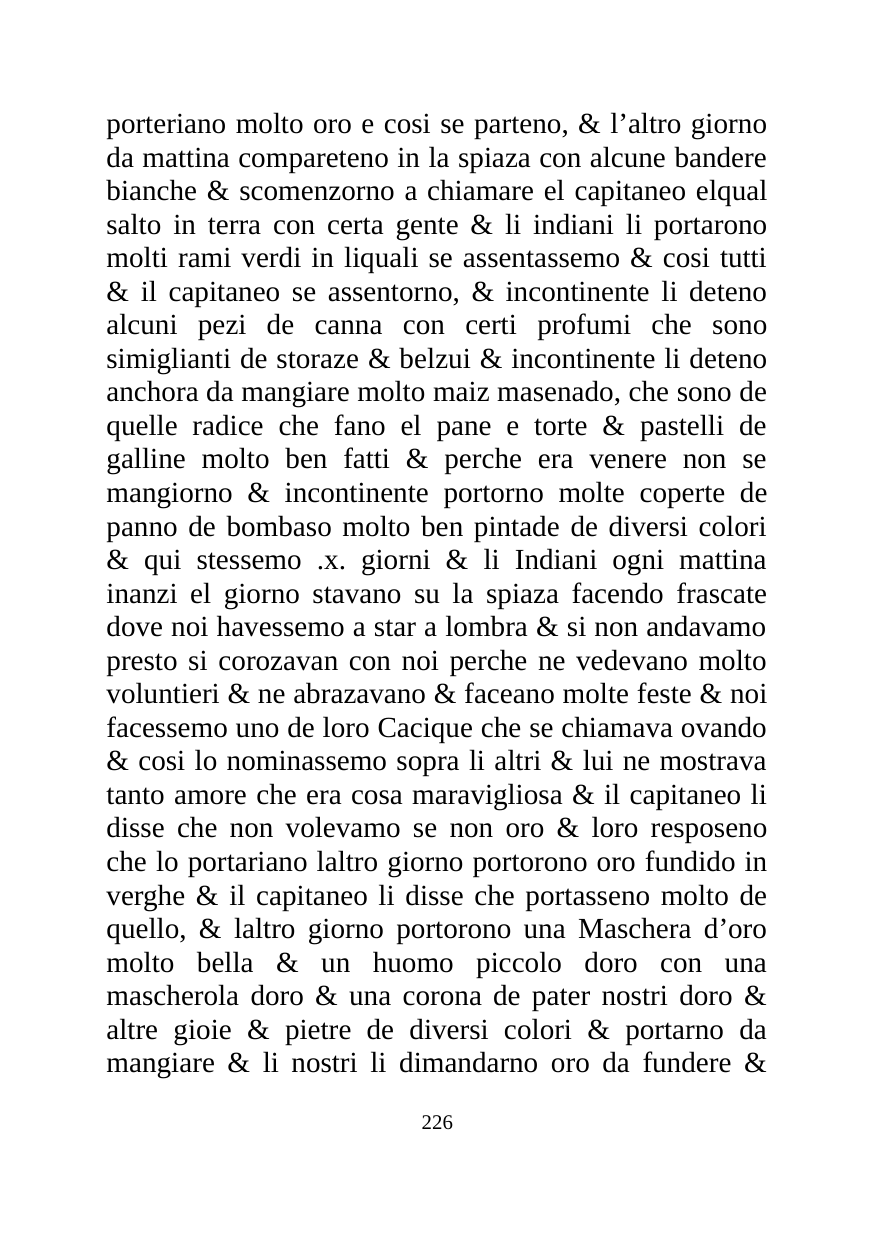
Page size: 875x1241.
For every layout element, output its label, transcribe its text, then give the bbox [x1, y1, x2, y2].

text porteriano molto oro e cosi se parteno, & l’altro giorno da mattina compareteno in la spiaza con alcune bandere bianche & scomenzorno a chiamare el capitaneo elqual salto in terra con certa gente & li indiani li portarono molti rami verdi in liquali se assentassemo & cosi tutti & il capitaneo se assentorno, & incontinente li deteno alcuni pezi de canna con certi profumi che sono simiglianti de storaze & belzui & incontinente li deteno anchora da mangiare molto maiz masenado, che sono de quelle radice che fano el pane e torte & pastelli de galline molto ben fatti & perche era venere non se mangiorno & incontinente portorno molte coperte de panno de bombaso molto ben pintade de diversi colori & qui stessemo .x. giorni & li Indiani ogni mattina inanzi el giorno stavano su la spiaza facendo frascate dove noi havessemo a star a lombra & si non andavamo presto si corozavan con noi perche ne vedevano molto voluntieri & ne abrazavano & faceano molte feste & noi facessemo uno de loro Cacique che se chiamava ovando & cosi lo nominassemo sopra li altri & lui ne mostrava tanto amore che era cosa maravigliosa & il capitaneo li disse che non volevamo se non oro & loro resposeno che lo portariano laltro giorno portorono oro fundido in verghe & il capitaneo li disse che portasseno molto de quello, & laltro giorno portorono una Maschera d’oro molto bella & un huomo piccolo doro con una mascherola doro & una corona de pater nostri doro & altre gioie & pietre de diversi colori & portarno da mangiare & li nostri li dimandarno oro da fundere & [106, 106, 768, 1079]
